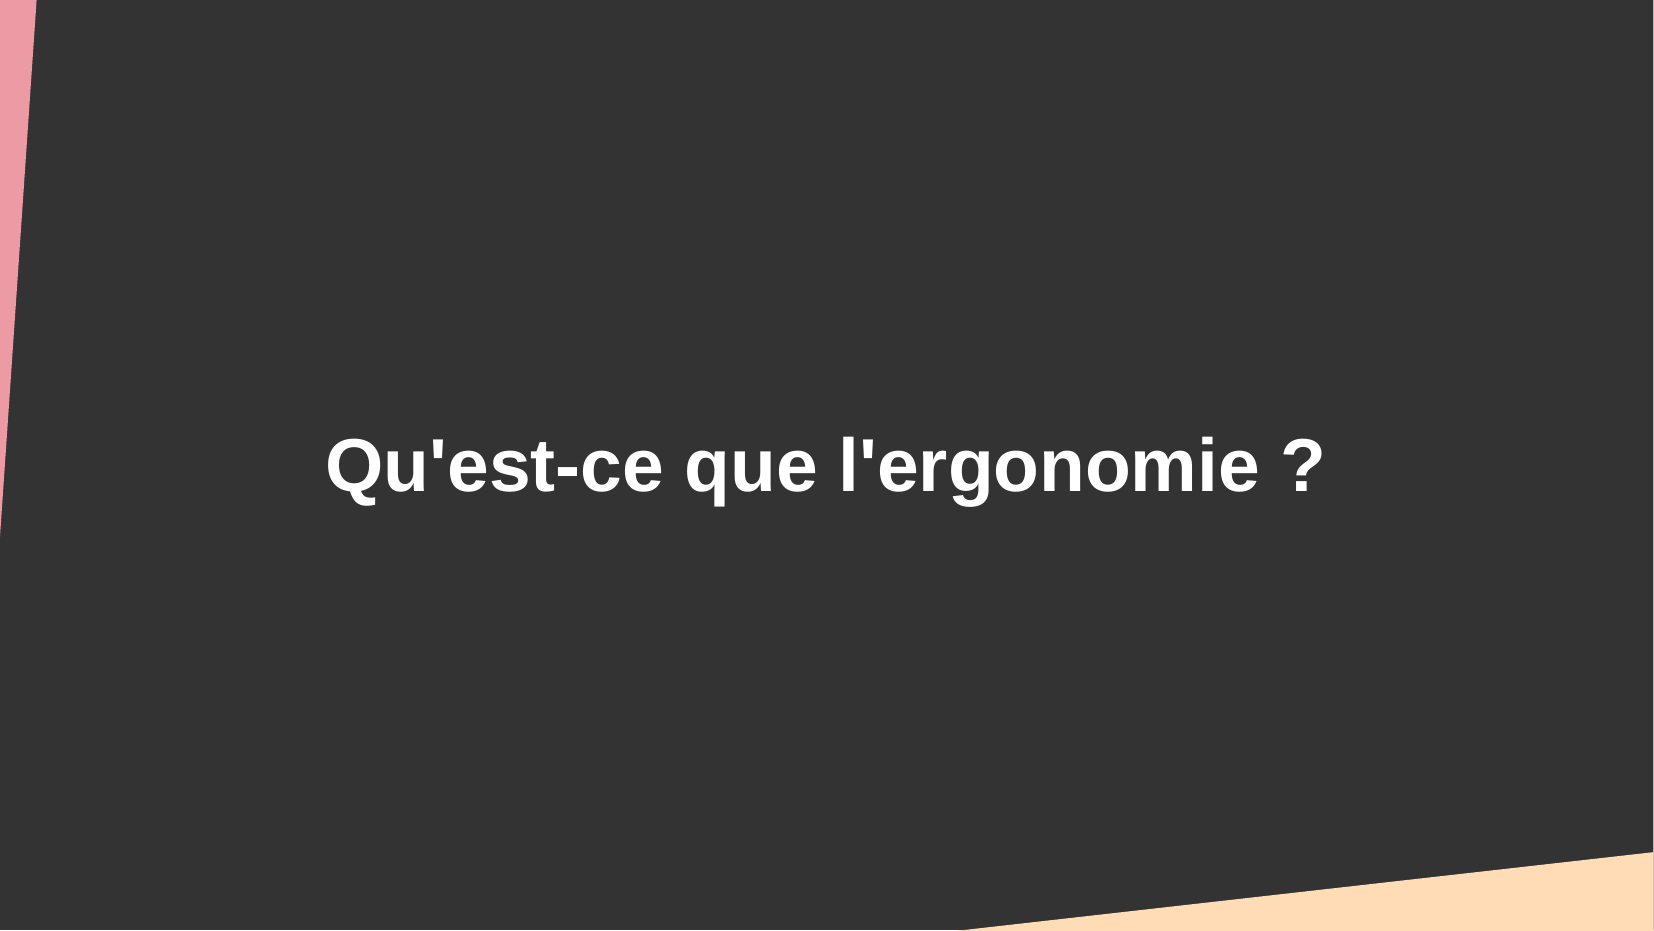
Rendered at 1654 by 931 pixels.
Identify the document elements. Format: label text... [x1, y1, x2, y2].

title Qu'est-ce que l'ergonomie ? [19, 423, 1635, 508]
text_box [955, 852, 1654, 931]
text_box [0, 0, 37, 537]
